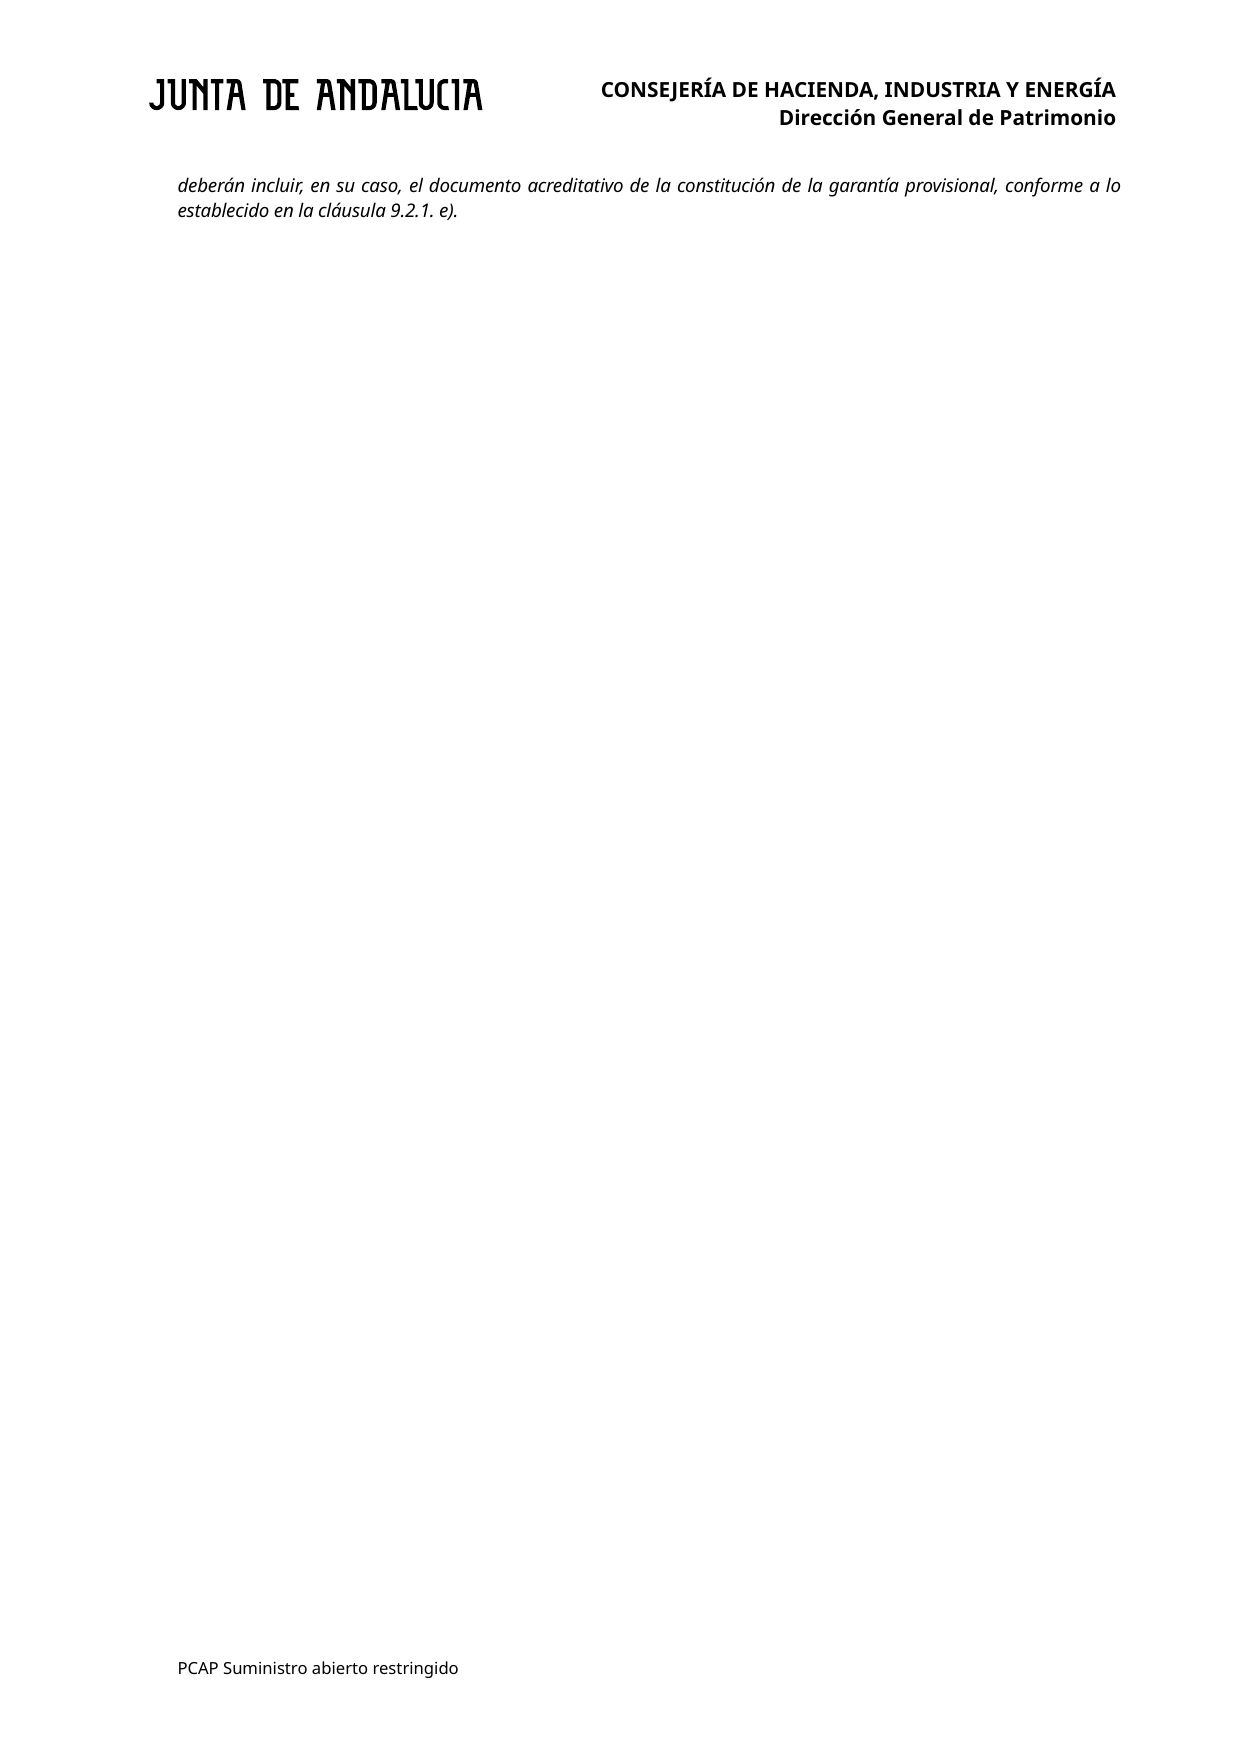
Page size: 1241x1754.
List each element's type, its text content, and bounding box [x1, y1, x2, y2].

text deberán incluir, en su caso, el documento acreditativo de la constitución de la garantía provisional, conforme a lo establecido en la cláusula 9.2.1. e). [177, 172, 1122, 223]
